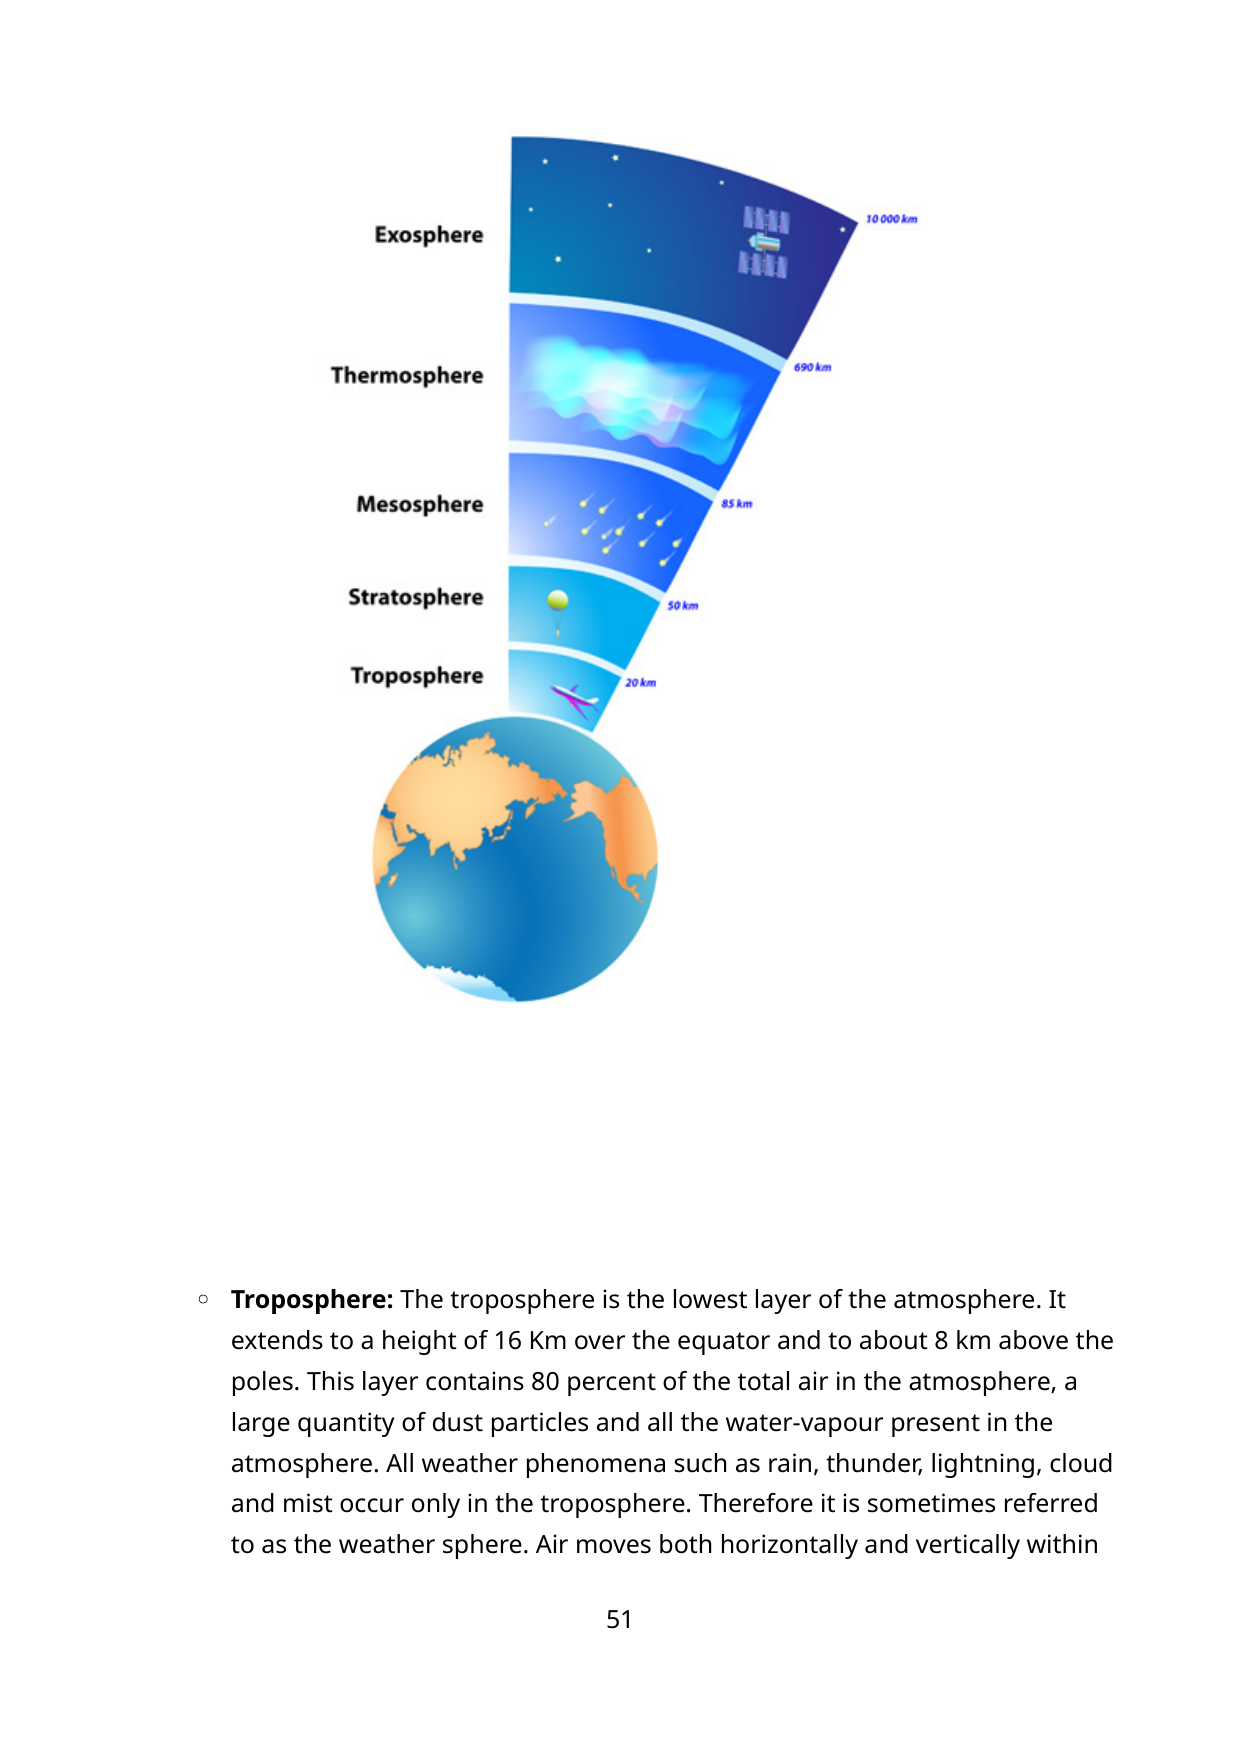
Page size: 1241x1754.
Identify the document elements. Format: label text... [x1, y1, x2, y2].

picture [307, 118, 933, 1017]
list Troposphere: The troposphere is the lowest layer of the atmosphere. It extends to a height of 16 Km over the equator and to about 8 km above the poles. This layer contains 80 percent of the total air in the atmosphere, a large quantity of dust particles and all the water-vapour present in the atmosphere. All weather phenomena such as rain, thunder, lightning, cloud and mist occur only in the troposphere. Therefore it is sometimes referred to as the weather sphere. Air moves both horizontally and vertically within [193, 1282, 1122, 1561]
